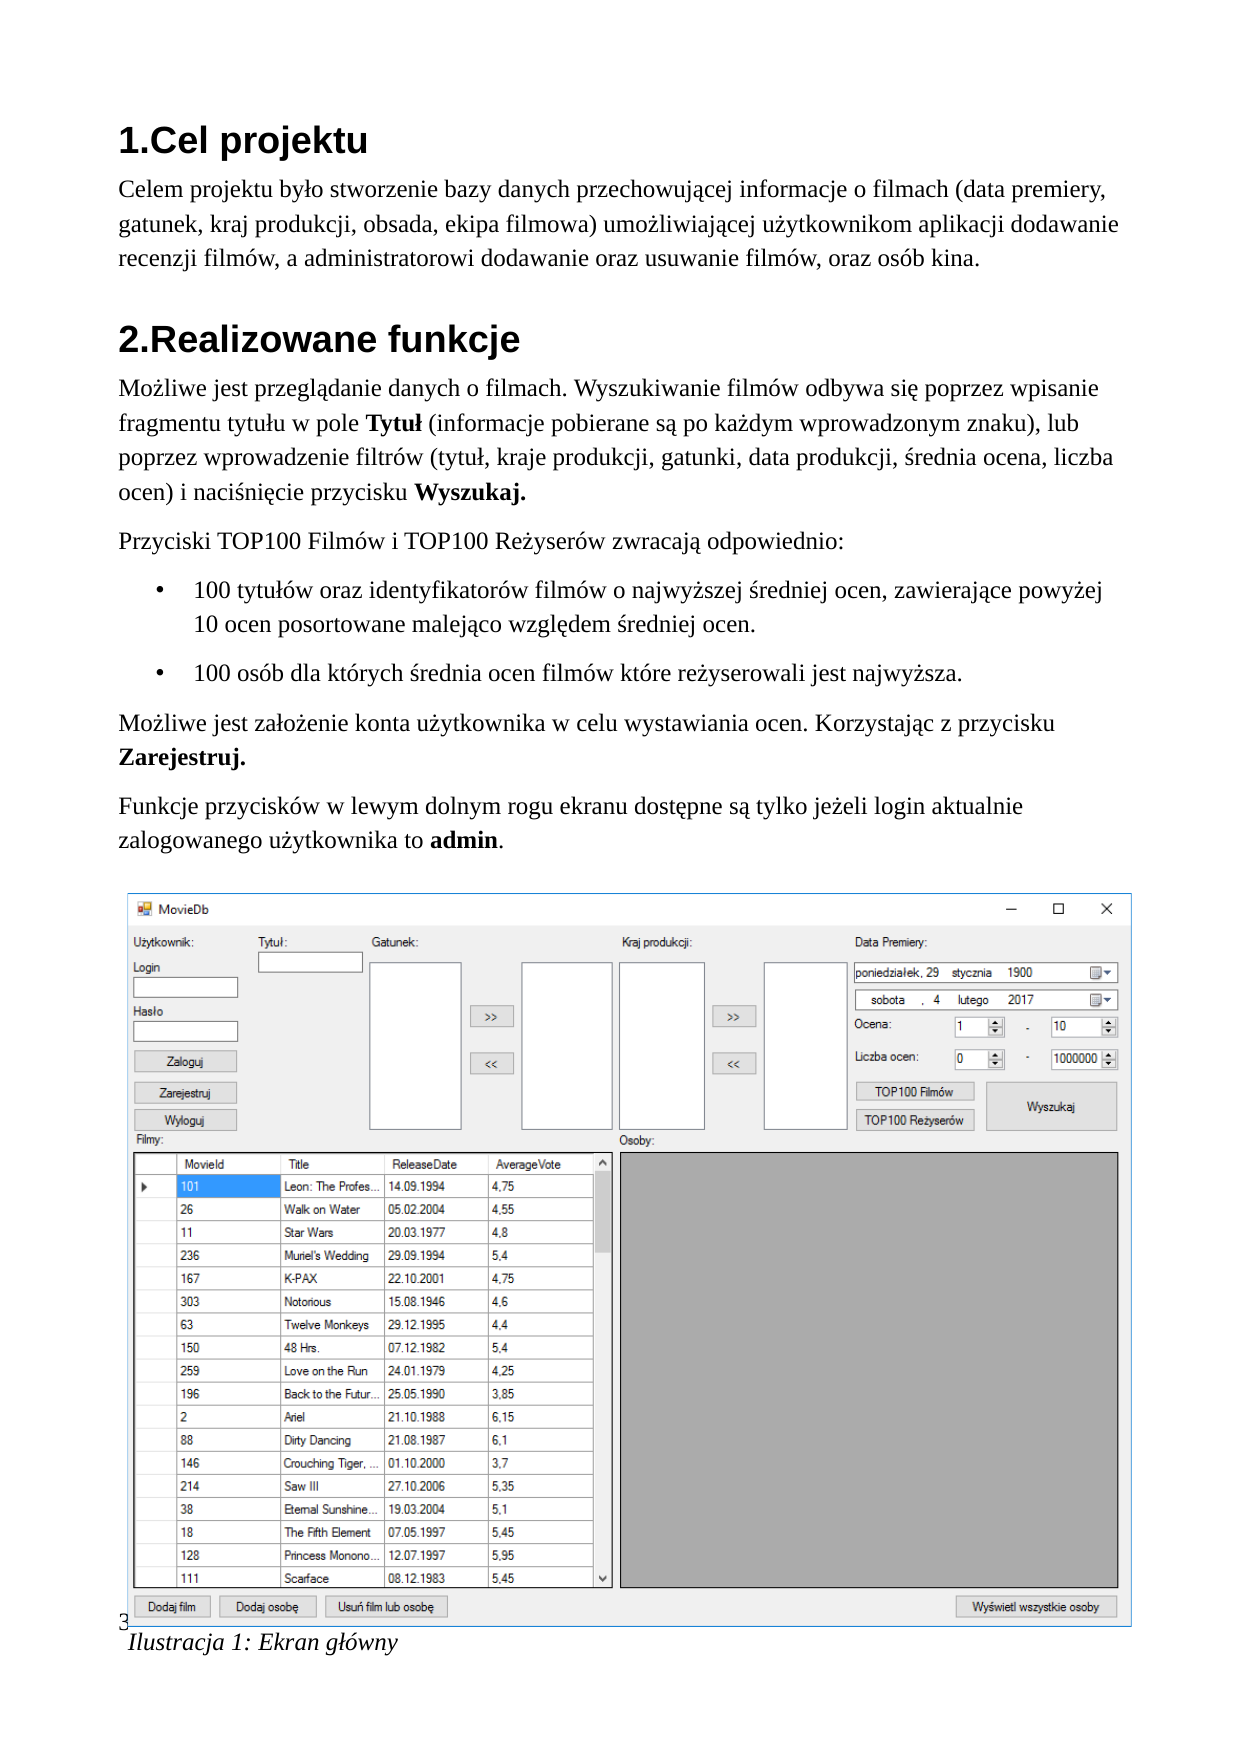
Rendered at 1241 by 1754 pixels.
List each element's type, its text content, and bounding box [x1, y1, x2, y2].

list 100 tytułów oraz identyfikatorów filmów o najwyższej średniej ocen, zawierające powyżej 10 ocen posortowane malejąco względem średniej ocen. [156, 575, 1122, 638]
text Funkcje przycisków w lewym dolnym rogu ekranu dostępne są tylko jeżeli login aktualnie zalogowanego użytkownika to admin. [118, 791, 1122, 854]
list 100 osób dla których średnia ocen filmów które reżyserowali jest najwyższa. [156, 658, 1122, 687]
subtitle 1.Cel projektu [118, 118, 1122, 162]
picture [127, 893, 1132, 1627]
text Przyciski TOP100 Filmów i TOP100 Reżyserów zwracają odpowiednio: [118, 526, 1122, 555]
text [128, 881, 1132, 893]
text Możliwe jest przeglądanie danych o filmach. Wyszukiwanie filmów odbywa się poprzez wpisanie fragmentu tytułu w pole Tytuł (informacje pobierane są po każdym wprowadzonym znaku), lub poprzez wprowadzenie filtrów (tytuł, kraje produkcji, gatunki, data produkcji, średnia ocena, liczba ocen) i naciśnięcie przycisku Wyszukaj. [118, 373, 1122, 506]
text Możliwe jest założenie konta użytkownika w celu wystawiania ocen. Korzystając z przycisku Zarejestruj. [118, 708, 1122, 771]
text Celem projektu było stworzenie bazy danych przechowującej informacje o filmach (data premiery, gatunek, kraj produkcji, obsada, ekipa filmowa) umożliwiającej użytkownikom aplikacji dodawanie recenzji filmów, a administratorowi dodawanie oraz usuwanie filmów, oraz osób kina. [118, 174, 1122, 272]
text Ilustracja 1: Ekran główny [128, 1627, 1132, 1656]
subtitle 2.Realizowane funkcje [118, 317, 1122, 361]
